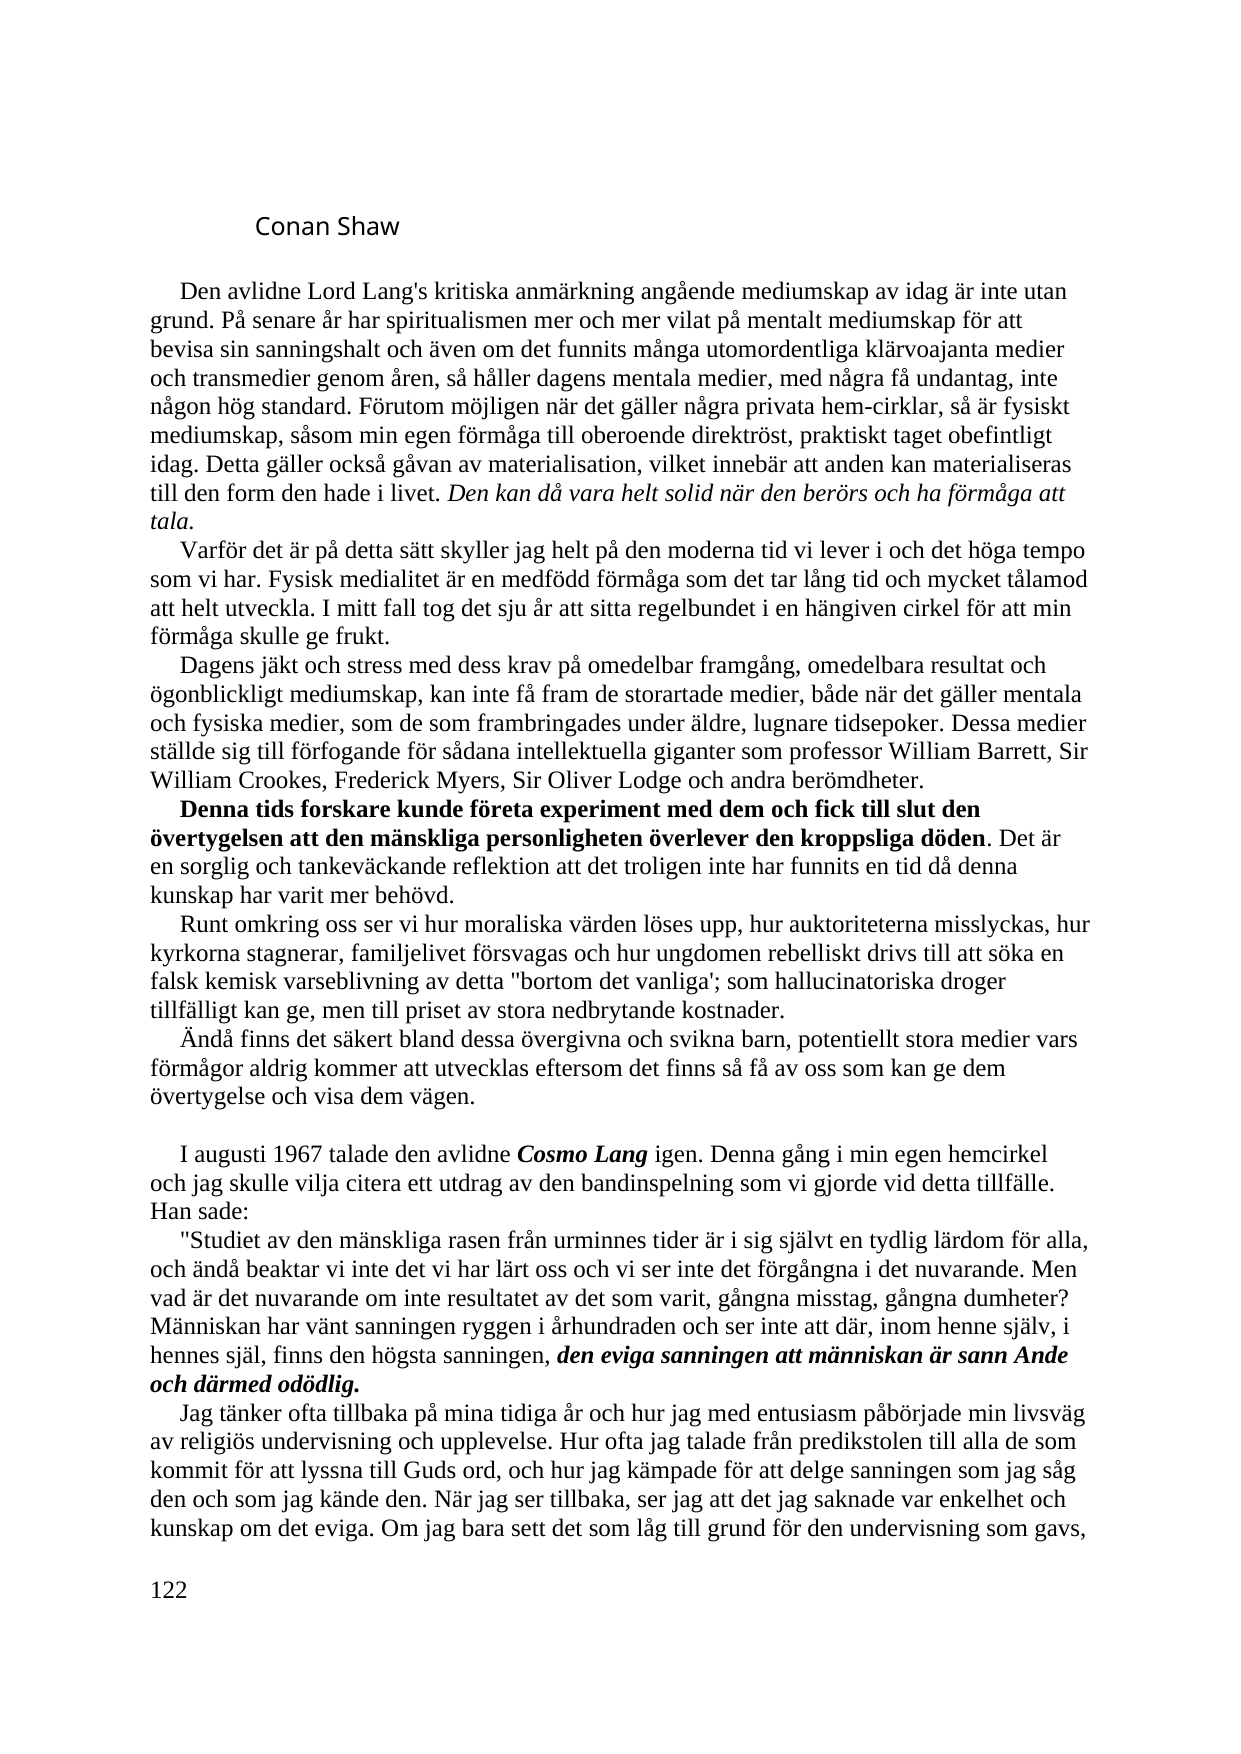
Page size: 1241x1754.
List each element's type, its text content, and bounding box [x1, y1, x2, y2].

text Runt omkring oss ser vi hur moraliska värden löses upp, hur auktori­teterna misslyckas, hur kyrkorna stagnerar, familjelivet försvagas och hur ungdomen rebelliskt drivs till att söka en falsk kemisk varseblivning av detta "bortom det vanliga'; som hallucinatoriska droger tillfälligt kan ge, men till priset av stora nedbrytande kost­nader. [150, 909, 1090, 1024]
text I augusti 1967 talade den avlidne Cosmo Lang igen. Denna gång i min egen hemcirkel och jag skulle vilja citera ett utdrag av den bandinspelning som vi gjorde vid detta tillfälle. Han sade: [150, 1139, 1090, 1225]
text Jag tänker ofta tillbaka på mina tidiga år och hur jag med entusiasm påbörjade min livsväg av religiös undervisning och upplevelse. Hur ofta jag talade från predikstolen till alla de som kommit för att lyssna till Guds ord, och hur jag kämpade för att delge sanningen som jag såg den och som jag kände den. När jag ser tillbaka, ser jag att det jag saknade var enkelhet och kunskap om det eviga. Om jag bara sett det som låg till grund för den undervisning som gavs, [150, 1398, 1090, 1541]
text Dagens jäkt och stress med dess krav på omedelbar framgång, omedelbara resultat och ögonblickligt mediumskap, kan inte få fram de storartade medier, både när det gäller mentala och fysiska medier, som de som frambringades under äldre, lugnare tidsepoker. Dessa medier ställde sig till förfogande för sådana intellektuella giganter som professor Wil­liam Barrett, Sir William Crookes, Frederick Myers, Sir Oliver Lodge och andra berömdheter. [150, 650, 1090, 794]
text "Studiet av den mänskliga rasen från urminnes tider är i sig självt en tydlig lärdom för alla, och ändå beaktar vi inte det vi har lärt oss och vi ser inte det förgångna i det nuvarande. Men vad är det nuvarande om inte resultatet av det som varit, gångna misstag, gångna dumheter? Människan har vänt sanningen ryggen i år­hundraden och ser inte att där, inom henne själv, i hennes själ, finns den högsta sanningen, den eviga sanningen att människan är sann Ande och därmed odödlig. [150, 1225, 1090, 1398]
text Conan Shaw [225, 208, 1090, 242]
text Ändå finns det säkert bland dessa övergivna och svikna barn, potentiellt stora medier vars förmågor aldrig kommer att utvecklas eftersom det finns så få av oss som kan ge dem övertygelse och visa dem vägen. [150, 1024, 1090, 1110]
text Den avlidne Lord Lang's kritiska anmärkning angående mediumskap av idag är inte utan grund. På senare år har spiritualis­men mer och mer vilat på mentalt mediumskap för att bevisa sin sanningshalt och även om det funnits många utomordent­liga klärvoajanta medier och transmedier genom åren, så håller dagens mentala medier, med några få undantag, inte någon hög standard. Förutom möjligen när det gäller några privata hem-cirklar, så är fysiskt mediumskap, såsom min egen förmåga till oberoende direktröst, praktiskt taget obefintligt idag. Detta gäl­ler också gåvan av materialisation, vilket innebär att anden kan materialiseras till den form den hade i livet. Den kan då vara helt solid när den berörs och ha förmåga att tala. [150, 276, 1090, 535]
text Denna tids forskare kunde företa experiment med dem och fick till slut den övertygelsen att den mänskliga personligheten överlever den kroppsliga döden. Det är en sorglig och tankeväckande reflektion att det troligen inte har funnits en tid då denna kunskap har varit mer behövd. [150, 794, 1090, 909]
text Varför det är på detta sätt skyller jag helt på den moderna tid vi lever i och det höga tempo som vi har. Fysisk medialitet är en medfödd förmåga som det tar lång tid och mycket tålamod att helt utveckla. I mitt fall tog det sju år att sitta regelbundet i en hängiven cirkel för att min förmåga skulle ge frukt. [150, 535, 1090, 650]
